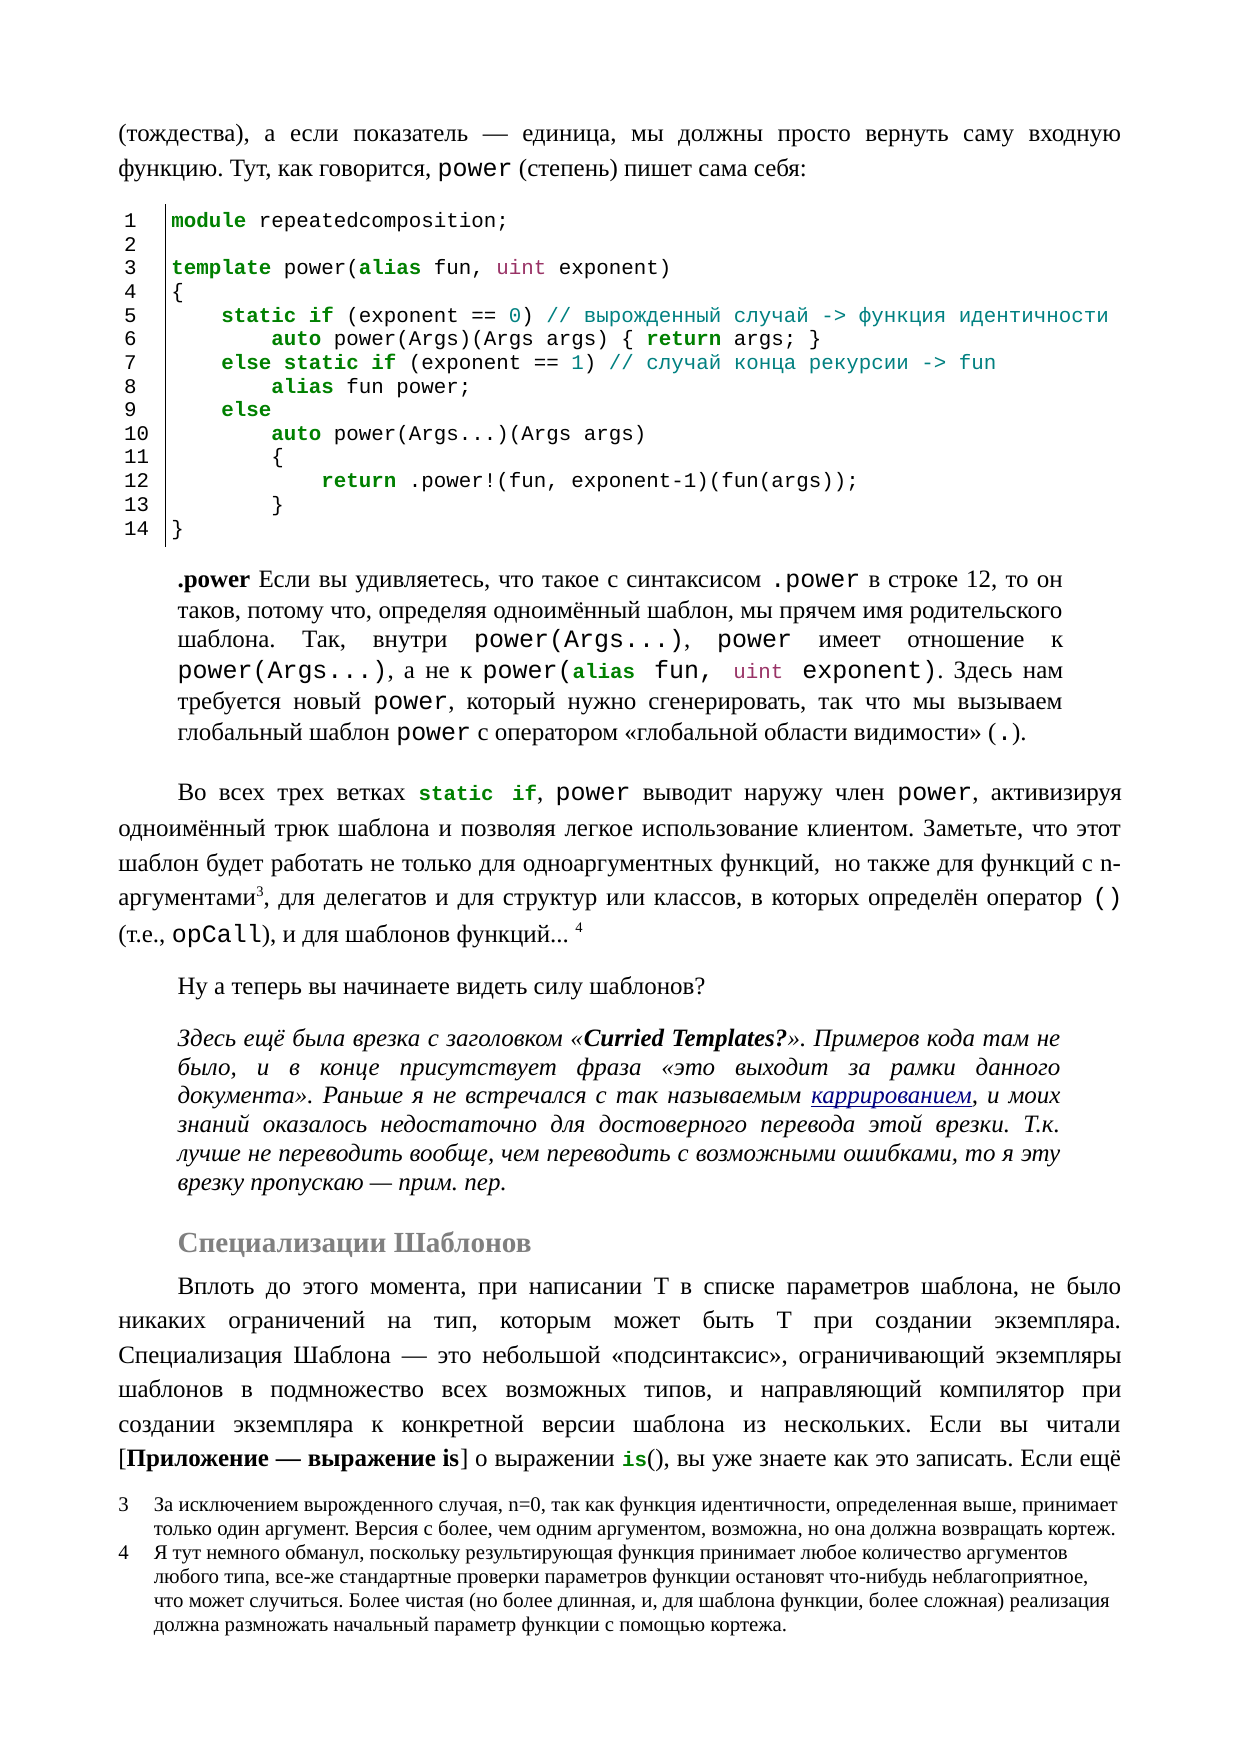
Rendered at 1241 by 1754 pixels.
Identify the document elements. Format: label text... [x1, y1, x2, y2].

text За исключением вырожденного случая, n=0, так как функция идентичности, определенная выше, принимает только один аргумент. Версия с более, чем одним аргументом, возможна, но она должна возвращать кортеж. [118, 1491, 1122, 1539]
text Ну а теперь вы начинаете видеть силу шаблонов? [118, 971, 1122, 999]
text (тождества), а если показатель — единица, мы должны просто вернуть саму входную функцию. Тут, как говорится, power (степень) пишет сама себя: [118, 118, 1122, 183]
text Вплоть до этого момента, при написании T в списке параметров шаблона, не было никаких ограничений на тип, которым может быть T при создании экземпляра. Специализация Шаблона — это небольшой «подсинтаксис», ограничивающий экземпляры шаблонов в подмножество всех возможных типов, и направляющий компилятор при создании экземпляра к конкретной версии шаблона из нескольких. Если вы читали [Приложение — выражение is] о выражении is(), вы уже знаете как это записать. Если ещё [118, 1271, 1122, 1473]
text Во всех трех ветках static if, power выводит наружу член power, активизируя одноимённый трюк шаблона и позволяя легкое использование клиентом. Заметьте, что этот шаблон будет работать не только для одноаргументных функций, но также для функций с n-аргументами, для делегатов и для структур или классов, в которых определён оператор ()(т.е., opCall), и для шаблонов функций... [118, 777, 1122, 950]
subtitle Специализации Шаблонов [118, 1225, 1122, 1258]
table_header 1 2 3 4 5 6 7 8 9 10 11 12 13 14 [118, 204, 165, 547]
text Я тут немного обманул, поскольку результирующая функция принимает любое количество аргументов любого типа, все-же стандартные проверки параметров функции остановят что-нибудь неблагоприятное, что может случиться. Более чистая (но более длинная, и, для шаблона функции, более сложная) реализация должна размножать начальный параметр функции с помощью кортежа. [118, 1539, 1122, 1636]
text Здесь ещё была врезка с заголовком «Curried Templates?». Примеров кода там не было, и в конце присутствует фраза «это выходит за рамки данного документа». Раньше я не встречался с так называемым каррированием, и моих знаний оказалось недостаточно для достоверного перевода этой врезки. Т.к. лучше не переводить вообще, чем переводить с возможными ошибками, то я эту врезку пропускаю — прим. пер. [177, 1023, 1063, 1196]
table_header module repeatedcomposition; template power(alias fun, uint exponent) { static if (exponent == 0) // вырожденный случай -> функция идентичности auto power(Args)(Args args) { return args; } else static if (exponent == 1) // случай конца рекурсии -> fun alias fun power; else auto power(Args...)(Args args) { return .power!(fun, exponent-1)(fun(args)); } } [166, 204, 1122, 547]
text .power Если вы удивляетесь, что такое с синтаксисом .power в строке 12, то он таков, потому что, определяя одноимённый шаблон, мы прячем имя родительского шаблона. Так, внутри power(Args...), power имеет отношение к power(Args...), а не к power(alias fun, uint exponent). Здесь нам требуется новый power, который нужно сгенерировать, так что мы вызываем глобальный шаблон power с оператором «глобальной области видимости» (.). [177, 564, 1063, 747]
